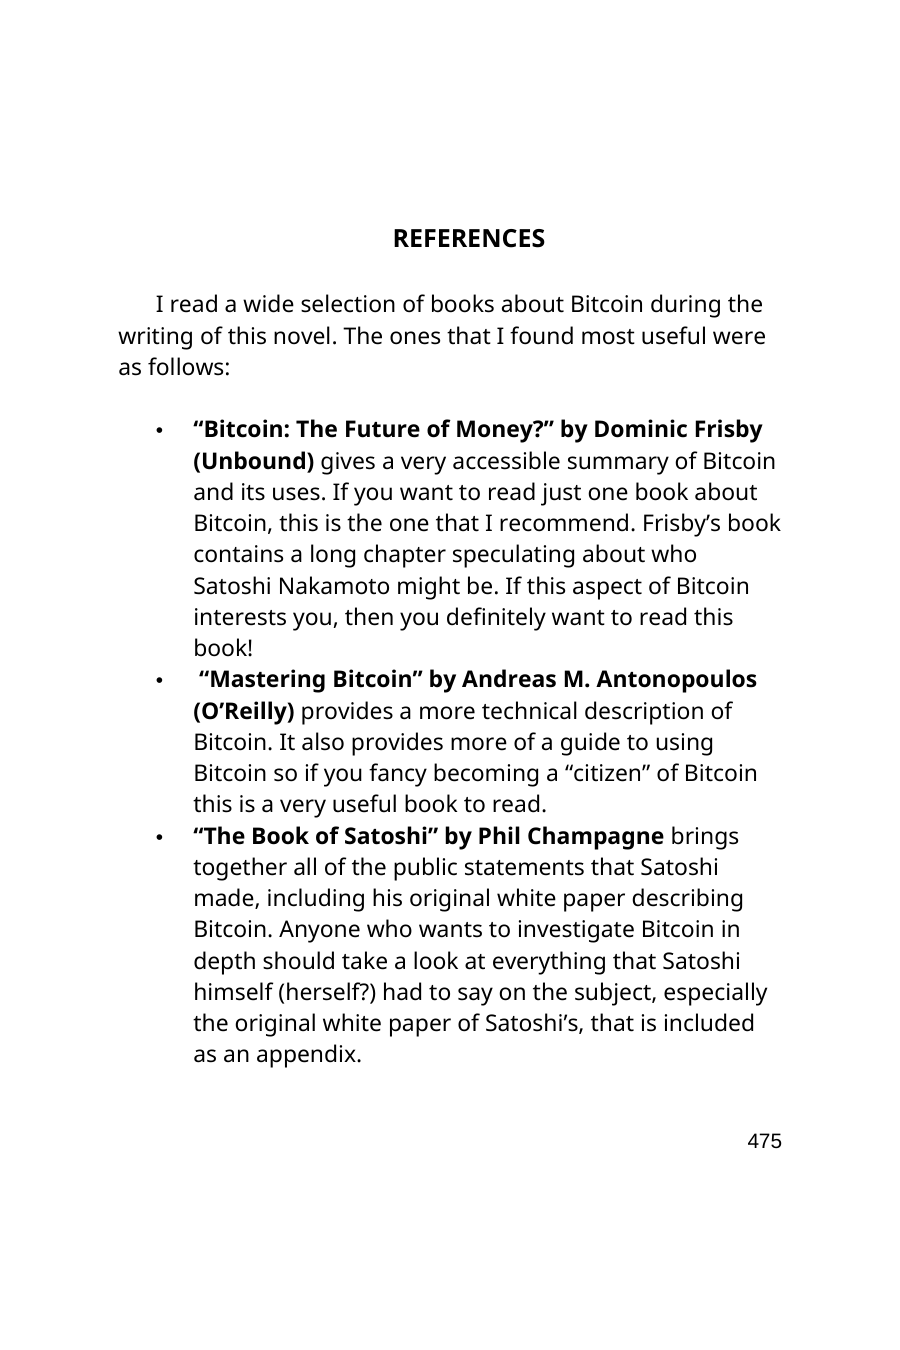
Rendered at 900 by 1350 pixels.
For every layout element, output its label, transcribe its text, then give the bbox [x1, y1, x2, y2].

list “Bitcoin: The Future of Money?” by Dominic Frisby (Unbound) gives a very accessible summary of Bitcoin and its uses. If you want to read just one book about Bitcoin, this is the one that I recommend. Frisby’s book contains a long chapter speculating about who Satoshi Nakamoto might be. If this aspect of Bitcoin interests you, then you definitely want to read this book! [156, 413, 782, 663]
text REFERENCES [118, 220, 782, 254]
text I read a wide selection of books about Bitcoin during the writing of this novel. The ones that I found most useful were as follows: [118, 288, 782, 382]
list “The Book of Satoshi” by Phil Champagne brings together all of the public statements that Satoshi made, including his original white paper describing Bitcoin. Anyone who wants to investigate Bitcoin in depth should take a look at everything that Satoshi himself (herself?) had to say on the subject, especially the original white paper of Satoshi’s, that is included as an appendix. [156, 819, 782, 1069]
list “Mastering Bitcoin” by Andreas M. Antonopoulos (O’Reilly) provides a more technical description of Bitcoin. It also provides more of a guide to using Bitcoin so if you fancy becoming a “citizen” of Bitcoin this is a very useful book to read. [156, 663, 782, 819]
